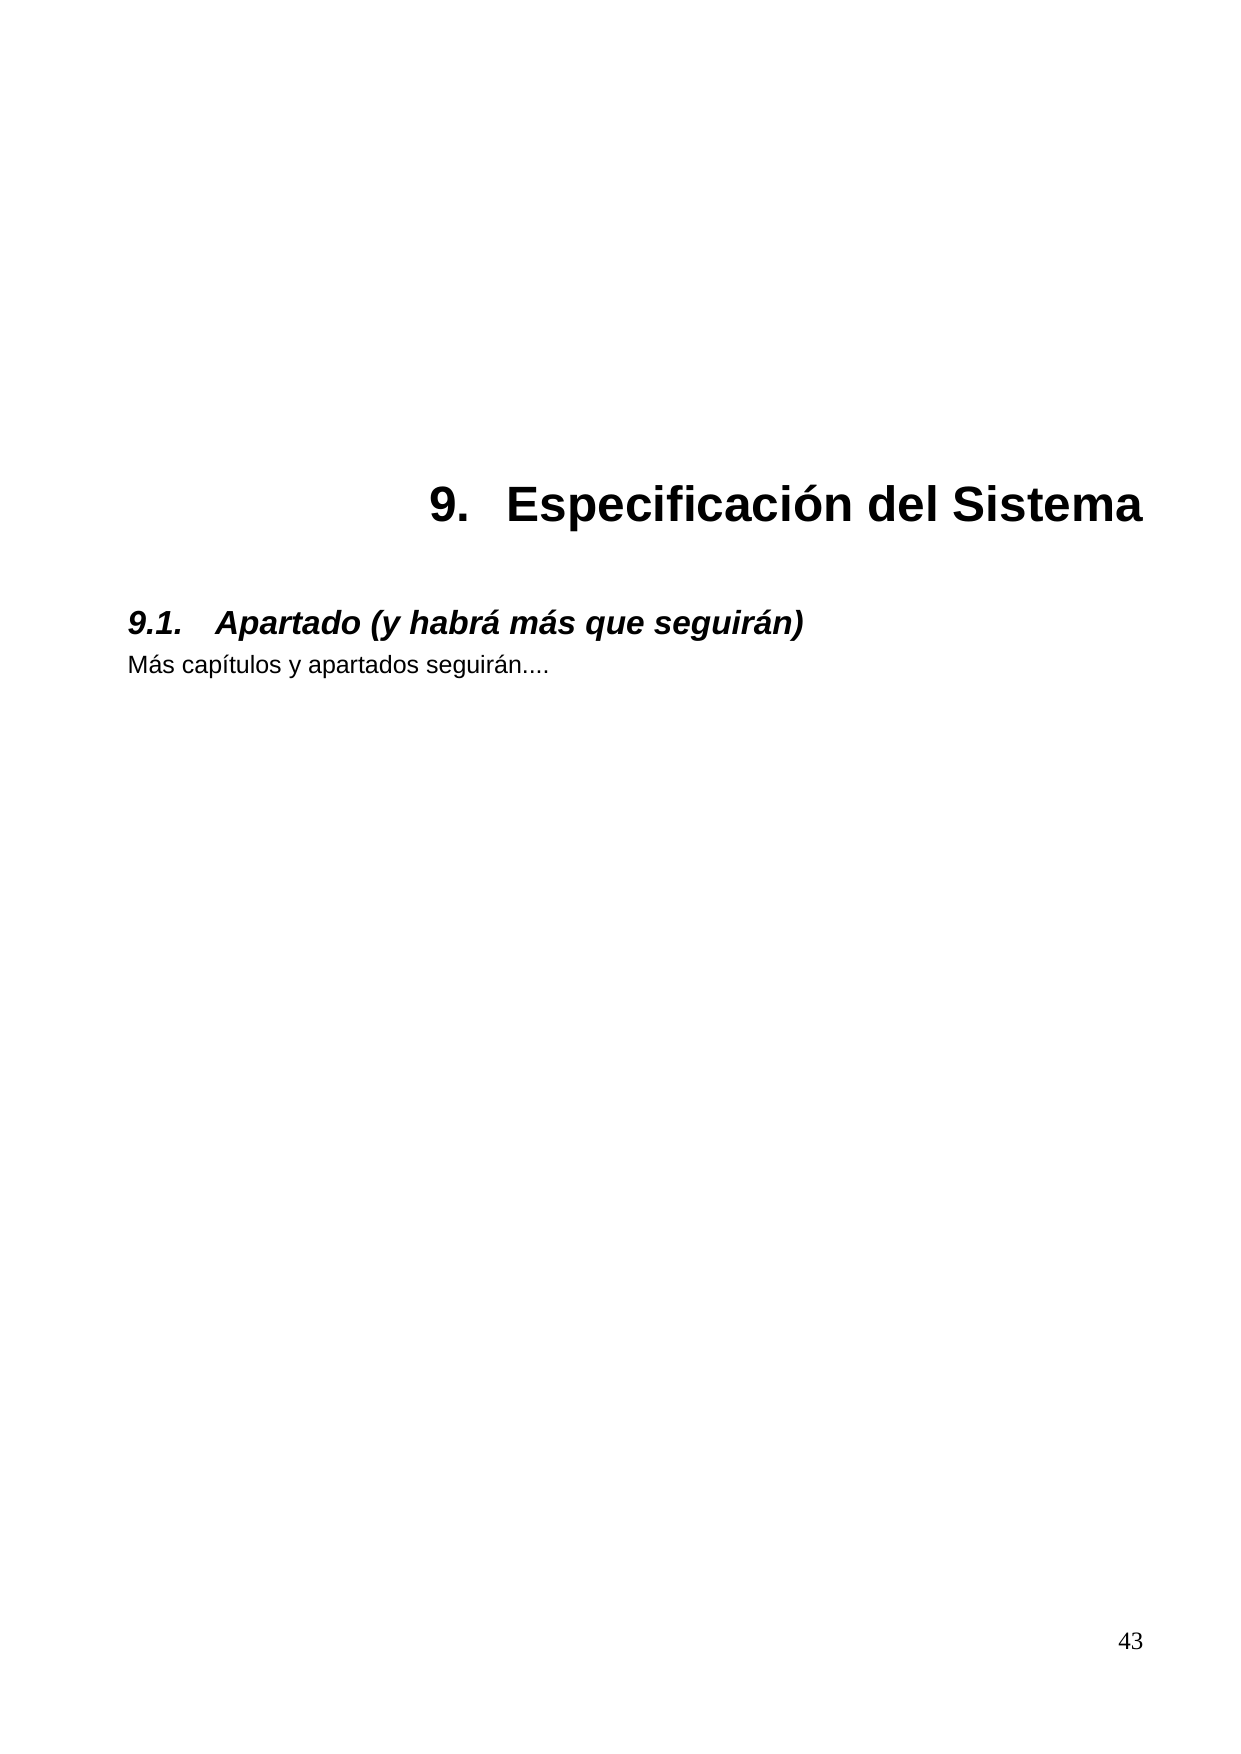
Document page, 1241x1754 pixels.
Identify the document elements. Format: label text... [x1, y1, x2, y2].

subtitle Apartado (y habrá más que seguirán) [127, 603, 1143, 641]
subtitle Especificación del Sistema [127, 475, 1143, 532]
text Más capítulos y apartados seguirán.... [127, 650, 1143, 679]
